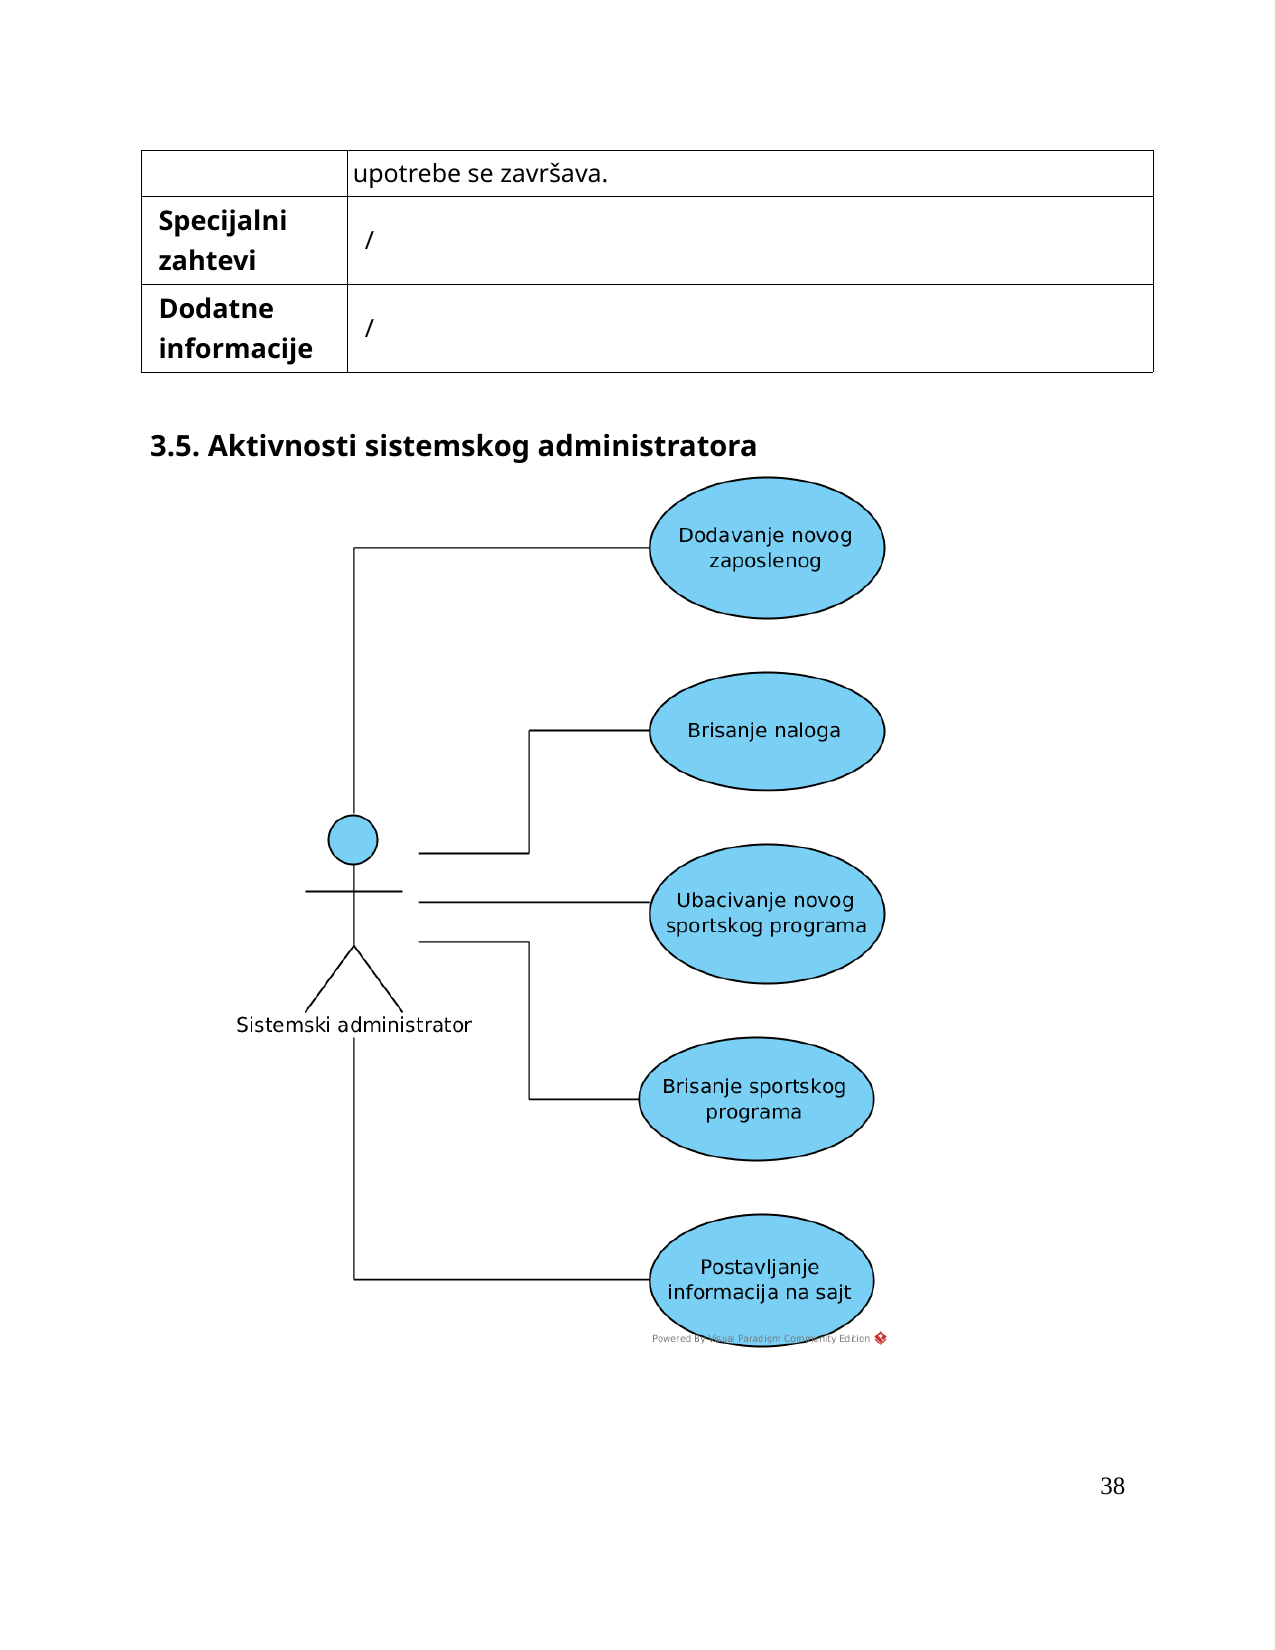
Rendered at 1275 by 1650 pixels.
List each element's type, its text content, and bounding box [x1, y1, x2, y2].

table_cell / [348, 285, 1153, 372]
table_cell upotrebe se završava. [348, 151, 1153, 196]
table_cell Specijalni zahtevi [142, 197, 347, 284]
table_cell / [348, 197, 1153, 284]
table_cell [142, 151, 347, 196]
table_cell Dodatne informacije [142, 285, 347, 372]
picture [214, 473, 891, 1353]
text 3.5. Aktivnosti sistemskog administratora [150, 426, 1125, 465]
